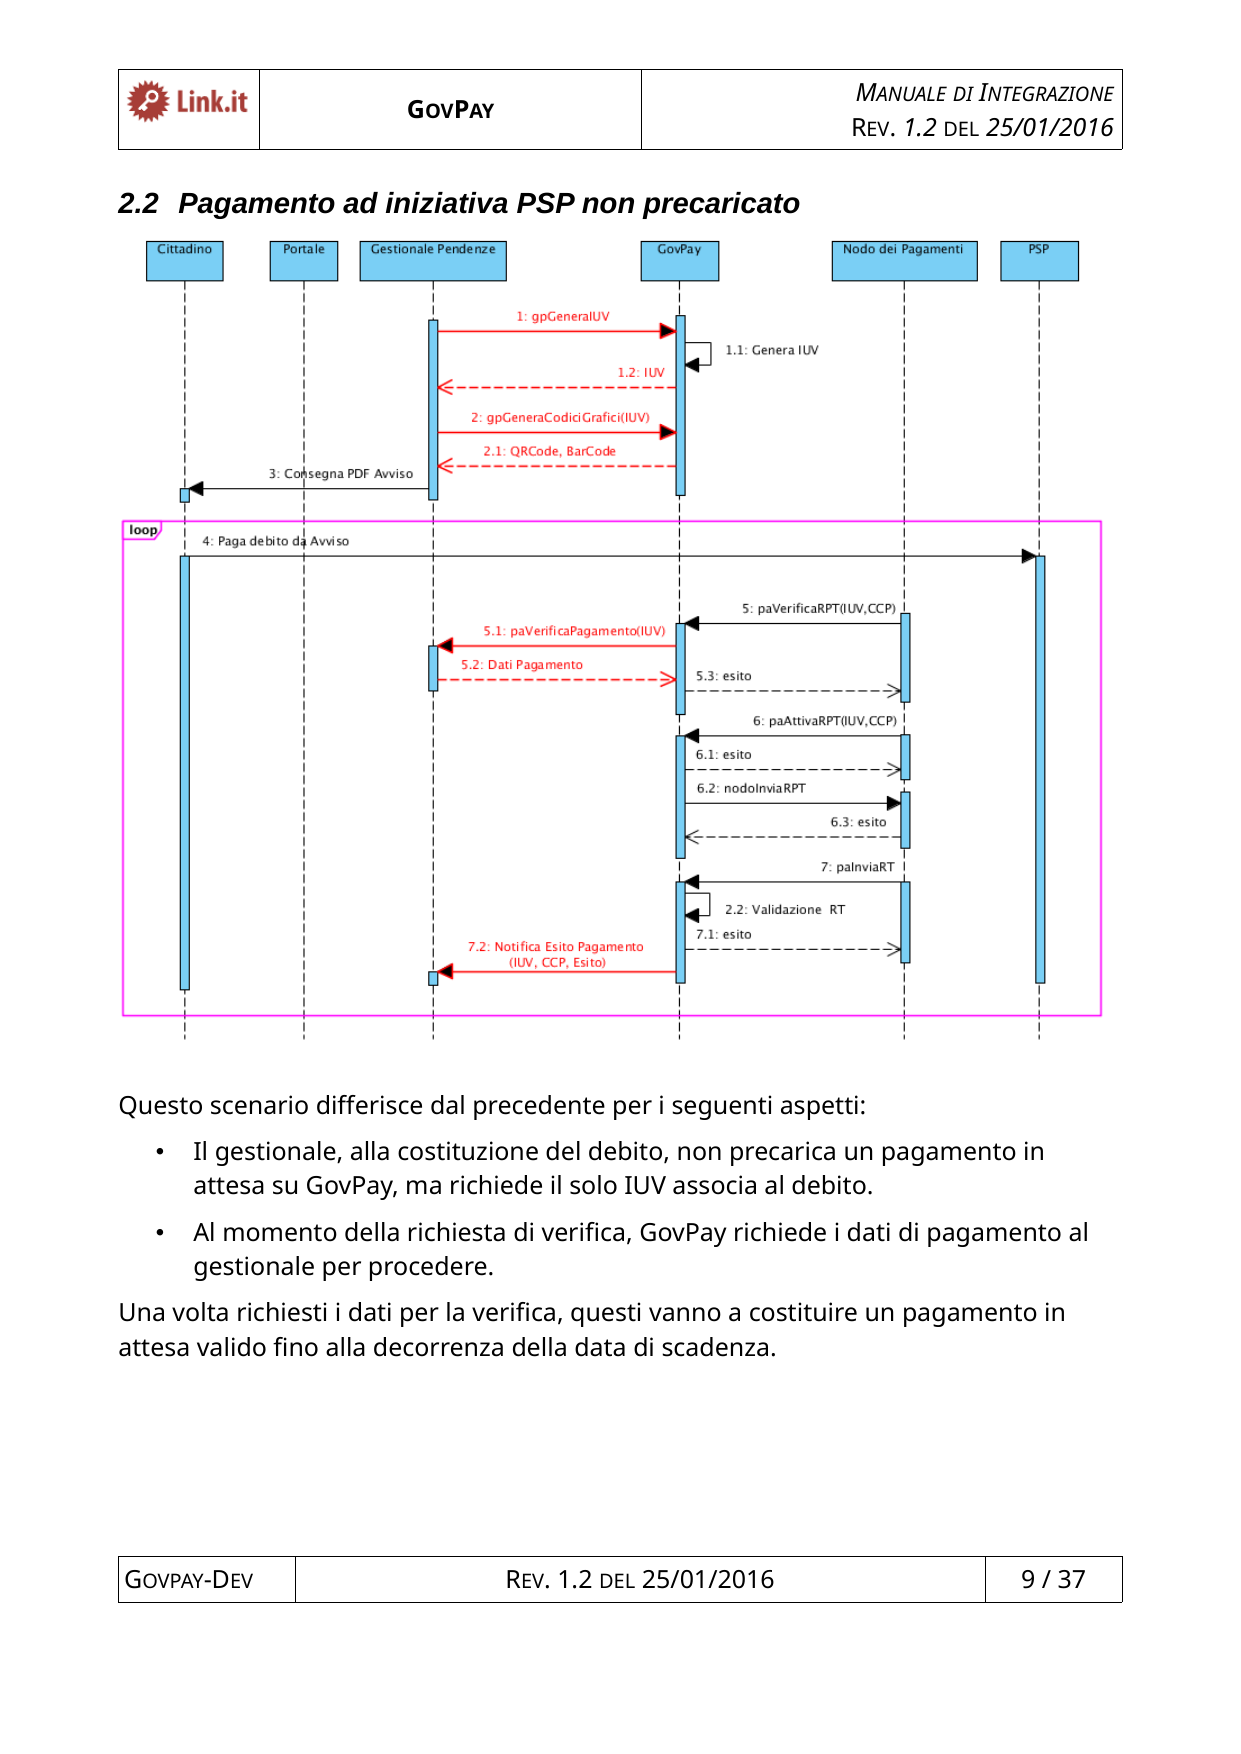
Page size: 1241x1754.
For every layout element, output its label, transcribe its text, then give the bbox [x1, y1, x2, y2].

list Al momento della richiesta di verifica, GovPay richiede i dati di pagamento al gestionale per procedere. [156, 1214, 1122, 1283]
text Questo scenario differisce dal precedente per i seguenti aspetti: [118, 1087, 1122, 1121]
picture [118, 232, 1123, 1041]
picture [123, 75, 254, 128]
list Il gestionale, alla costituzione del debito, non precarica un pagamento in attesa su GovPay, ma richiede il solo IUV associa al debito. [156, 1134, 1122, 1202]
subtitle Pagamento ad iniziativa PSP non precaricato [118, 186, 1122, 220]
text Una volta richiesti i dati per la verifica, questi vanno a costituire un pagamento in attesa valido fino alla decorrenza della data di scadenza. [118, 1295, 1122, 1363]
